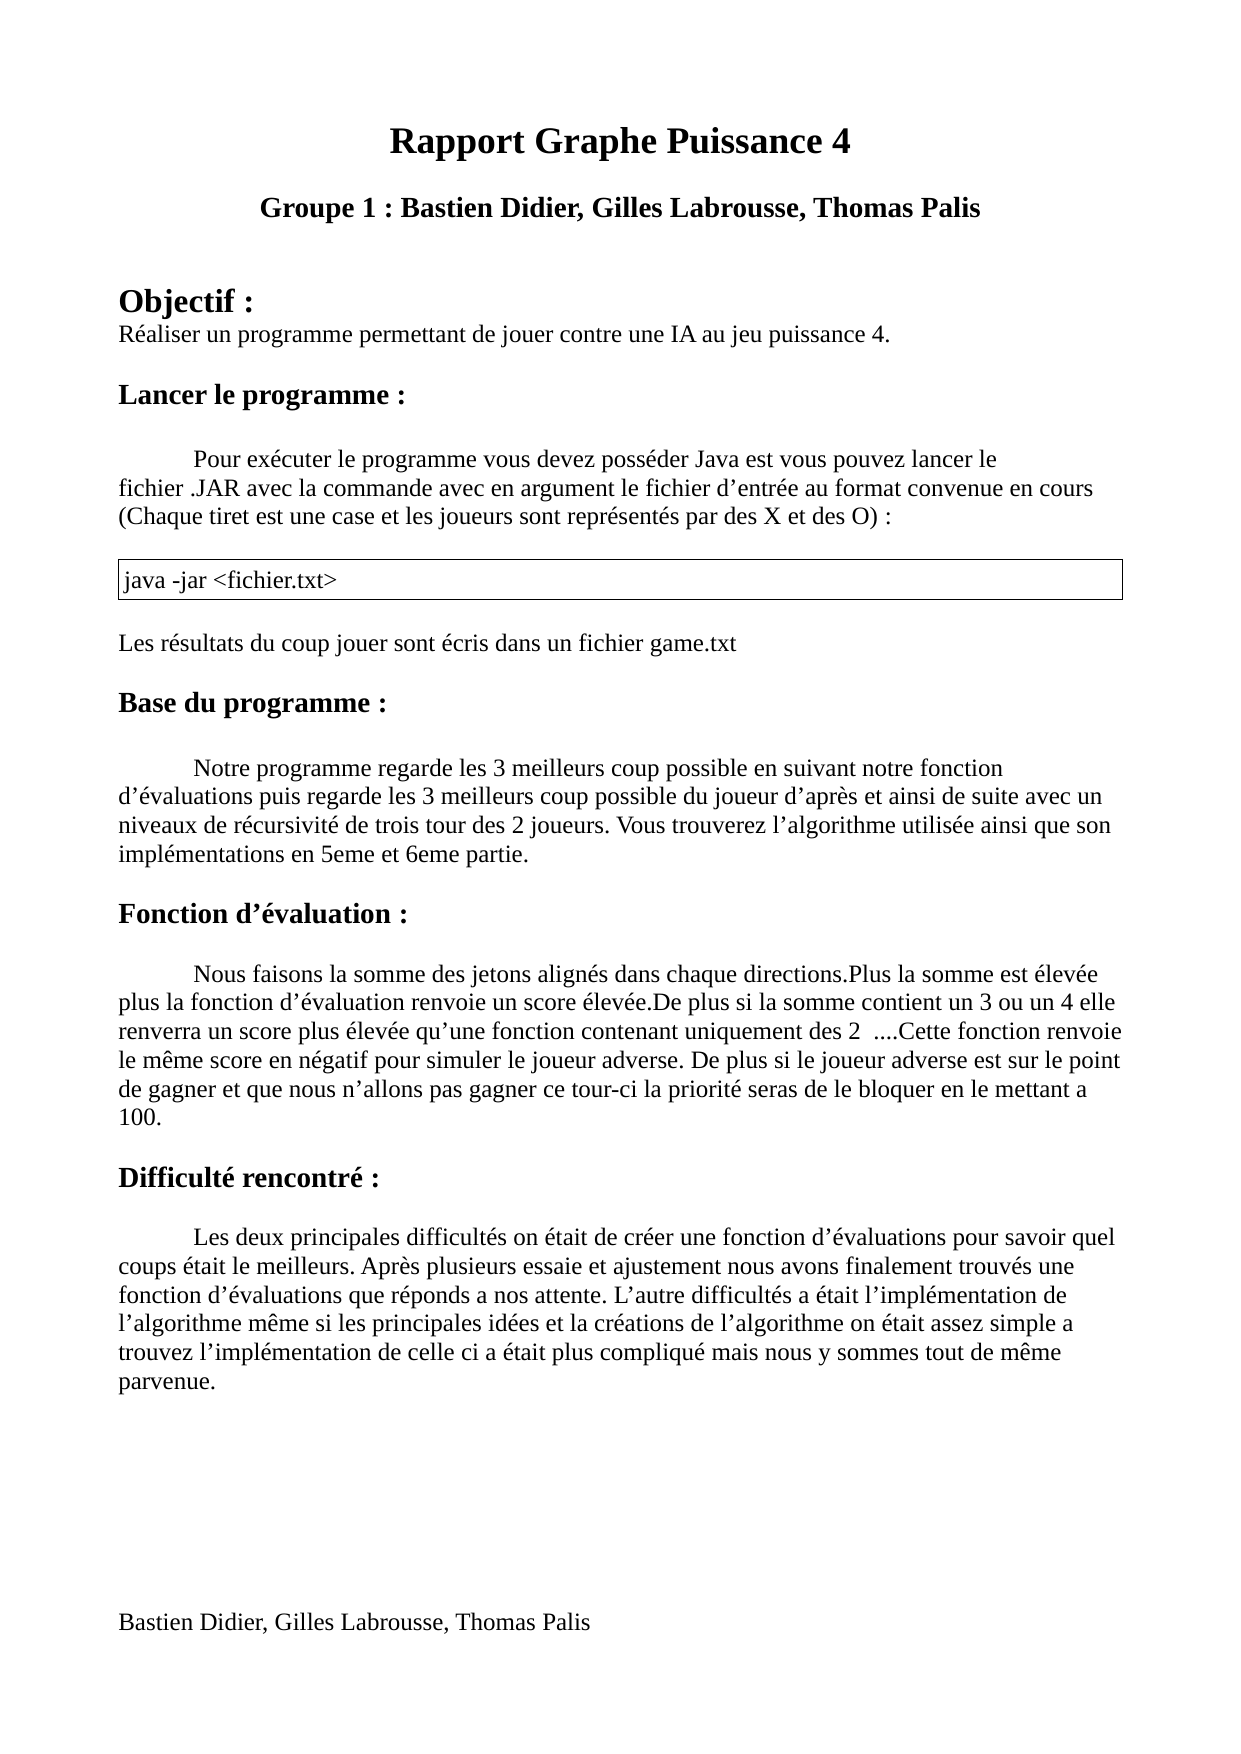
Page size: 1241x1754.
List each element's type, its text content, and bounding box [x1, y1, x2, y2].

text Réaliser un programme permettant de jouer contre une IA au jeu puissance 4. [118, 319, 1122, 348]
text Base du programme : [118, 686, 1122, 719]
text Lancer le programme : [118, 377, 1122, 410]
table_header java -jar <fichier.txt> [119, 560, 1122, 599]
text Objectif : [118, 281, 1122, 319]
text Difficulté rencontré : [118, 1160, 1122, 1193]
text Groupe 1 : Bastien Didier, Gilles Labrousse, Thomas Palis [118, 190, 1122, 223]
text Les résultats du coup jouer sont écris dans un fichier game.txt [118, 628, 1122, 657]
text Fonction d’évaluation : [118, 896, 1122, 930]
text Rapport Graphe Puissance 4 [118, 118, 1122, 161]
text Les deux principales difficultés on était de créer une fonction d’évaluations pour savoir quel coups était le meilleurs. Après plusieurs essaie et ajustement nous avons finalement trouvés une fonction d’évaluations que réponds a nos attente. L’autre difficultés a était l’implémentation de l’algorithme même si les principales idées et la créations de l’algorithme on était assez simple a trouvez l’implémentation de celle ci a était plus compliqué mais nous y sommes tout de même parvenue. [118, 1222, 1122, 1395]
text Pour exécuter le programme vous devez posséder Java est vous pouvez lancer le fichier .JAR avec la commande avec en argument le fichier d’entrée au format convenue en cours (Chaque tiret est une case et les joueurs sont représentés par des X et des O) : [118, 444, 1122, 530]
text Notre programme regarde les 3 meilleurs coup possible en suivant notre fonction d’évaluations puis regarde les 3 meilleurs coup possible du joueur d’après et ainsi de suite avec un niveaux de récursivité de trois tour des 2 joueurs. Vous trouverez l’algorithme utilisée ainsi que son implémentations en 5eme et 6eme partie. [118, 753, 1122, 868]
text Nous faisons la somme des jetons alignés dans chaque directions.Plus la somme est élevée plus la fonction d’évaluation renvoie un score élevée.De plus si la somme contient un 3 ou un 4 elle renverra un score plus élevée qu’une fonction contenant uniquement des 2 ....Cette fonction renvoie le même score en négatif pour simuler le joueur adverse. De plus si le joueur adverse est sur le point de gagner et que nous n’allons pas gagner ce tour-ci la priorité seras de le bloquer en le mettant a 100. [118, 959, 1122, 1131]
